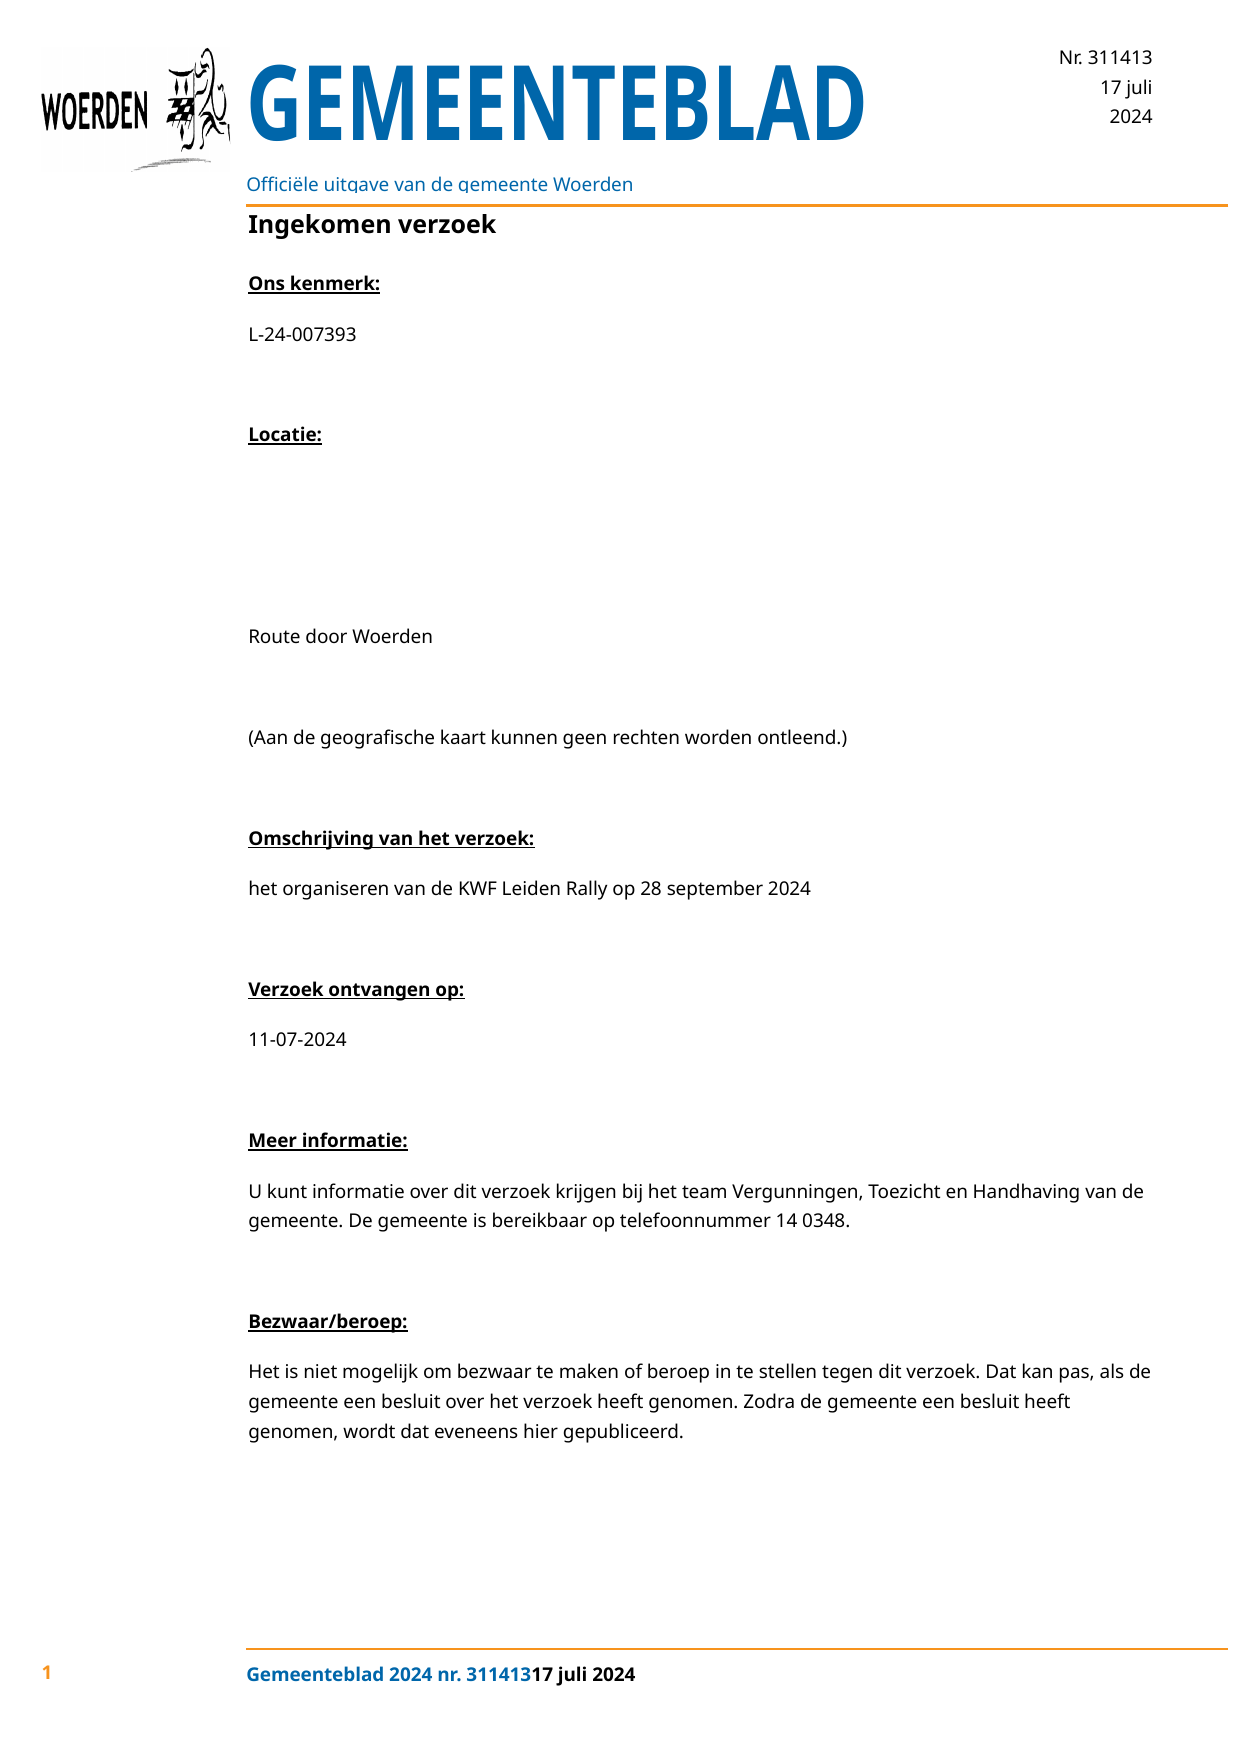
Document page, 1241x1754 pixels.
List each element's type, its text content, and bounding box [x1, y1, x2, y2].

text (Aan de geografische kaart kunnen geen rechten worden ontleend.) [248, 724, 1152, 750]
text Meer informatie: [248, 1127, 1152, 1153]
text Route door Woerden [248, 623, 1152, 649]
text L-24-007393 [248, 321, 1152, 346]
text Locatie: [248, 422, 1152, 447]
text het organiseren van de KWF Leiden Rally op 28 september 2024 [248, 875, 1152, 901]
text 11-07-2024 [248, 1027, 1152, 1052]
text Ingekomen verzoek [248, 207, 1152, 241]
picture [41, 47, 231, 172]
text Verzoek ontvangen op: [248, 976, 1152, 1002]
text Bezwaar/beroep: [248, 1308, 1152, 1334]
text Omschrijving van het verzoek: [248, 825, 1152, 851]
text Ons kenmerk: [248, 270, 1152, 296]
text Het is niet mogelijk om bezwaar te maken of beroep in te stellen tegen dit verzoek. Dat kan pas, als de gemeente een besluit over het verzoek heeft genomen. Zodra de gemeente een besluit heeft genomen, wordt dat eveneens hier gepubliceerd. [248, 1359, 1152, 1443]
text U kunt informatie over dit verzoek krijgen bij het team Vergunningen, Toezicht en Handhaving van de gemeente. De gemeente is bereikbaar op telefoonnummer 14 0348. [248, 1178, 1152, 1233]
